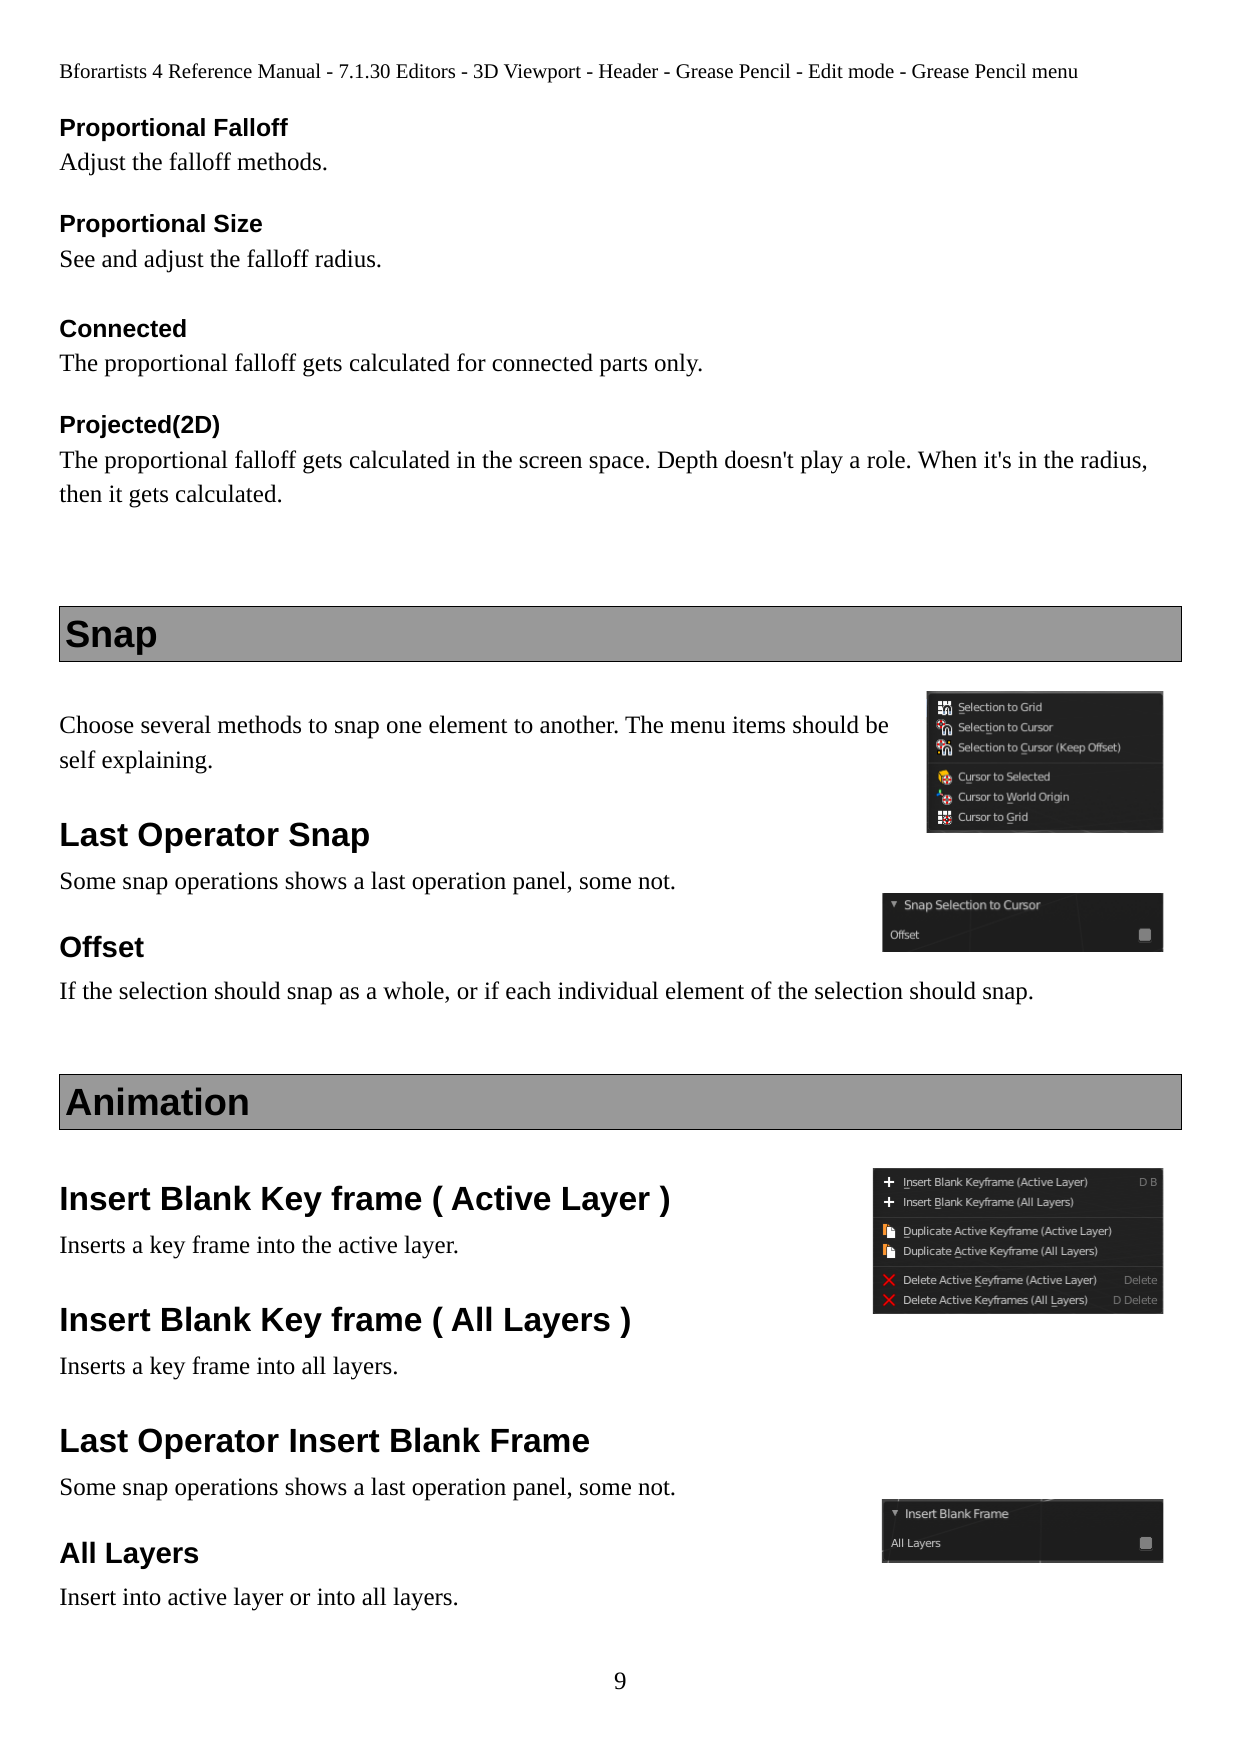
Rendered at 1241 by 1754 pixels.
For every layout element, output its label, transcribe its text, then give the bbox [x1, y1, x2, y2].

text The proportional falloff gets calculated for connected parts only. [59, 348, 1181, 377]
picture [926, 691, 1164, 833]
subtitle Proportional Falloff [59, 113, 1181, 141]
table_header Animation [60, 1075, 1181, 1129]
table_header Snap [60, 607, 1181, 661]
text Some snap operations shows a last operation panel, some not. [59, 866, 1181, 895]
text Inserts a key frame into the active layer. [59, 1230, 872, 1259]
text Choose several methods to snap one element to another. The menu items should be self explaining. [59, 711, 926, 774]
text If the selection should snap as a whole, or if each individual element of the selection should snap. [59, 976, 1181, 1005]
subtitle Offset [59, 930, 1181, 963]
text Inserts a key frame into all layers. [59, 1351, 1181, 1380]
picture [882, 893, 1164, 952]
subtitle Insert Blank Key frame ( Active Layer ) [59, 1179, 872, 1218]
subtitle Last Operator Snap [59, 815, 1181, 854]
subtitle Connected [59, 314, 1181, 342]
text The proportional falloff gets calculated in the screen space. Depth doesn't play a role. When it's in the radius, then it gets calculated. [59, 445, 1181, 508]
picture [881, 1499, 1164, 1563]
subtitle Insert Blank Key frame ( All Layers ) [59, 1300, 1181, 1339]
picture [872, 1168, 1164, 1314]
subtitle Proportional Size [59, 209, 1181, 237]
subtitle Projected(2D) [59, 410, 1181, 439]
subtitle All Layers [59, 1536, 1181, 1570]
text Some snap operations shows a last operation panel, some not. [59, 1472, 1181, 1501]
text Insert into active layer or into all layers. [59, 1582, 1181, 1611]
text Adjust the falloff methods. [59, 147, 1181, 176]
subtitle Last Operator Insert Blank Frame [59, 1421, 1181, 1460]
text See and adjust the falloff radius. [59, 244, 1181, 272]
